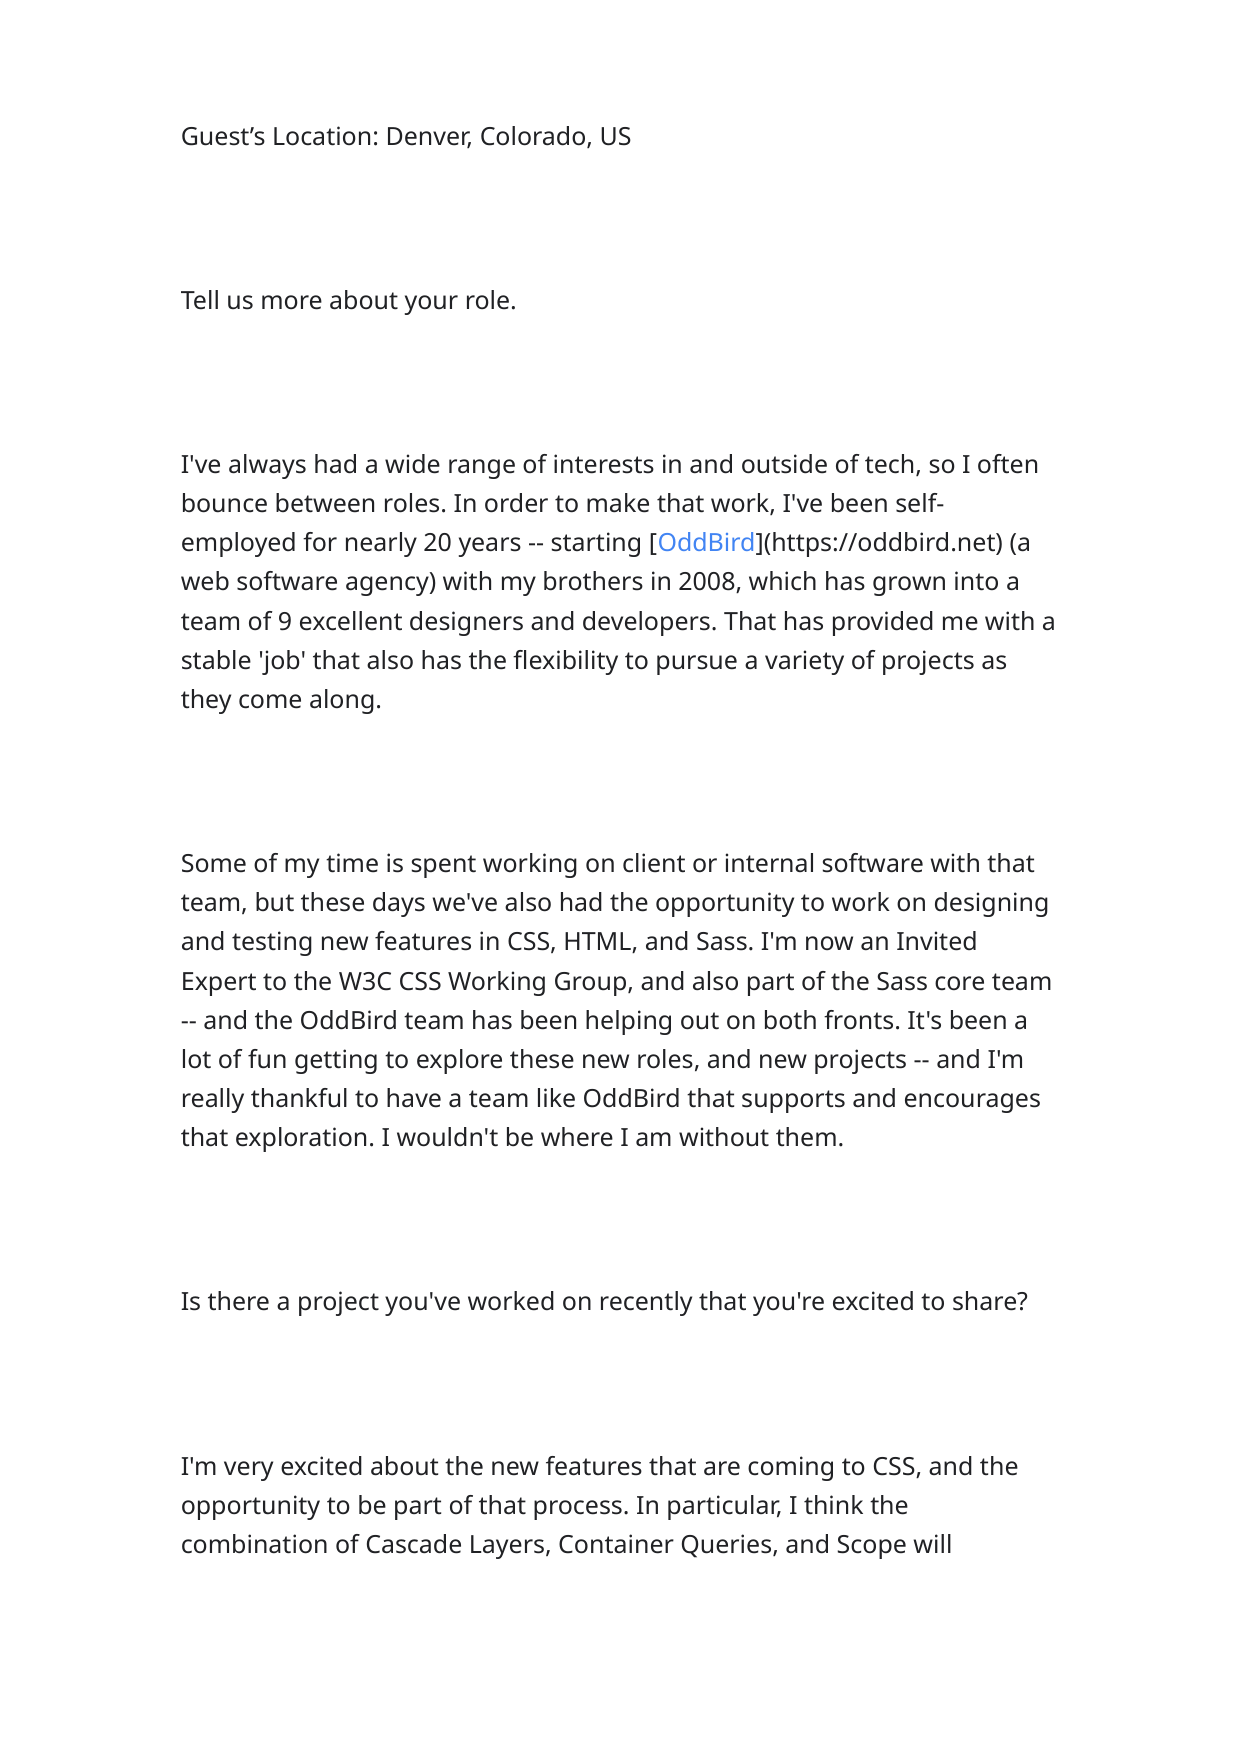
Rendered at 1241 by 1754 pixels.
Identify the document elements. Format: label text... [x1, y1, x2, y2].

text I've always had a wide range of interests in and outside of tech, so I often bounce between roles. In order to make that work, I've been self-employed for nearly 20 years -- starting [OddBird](https://oddbird.net) (a web software agency) with my brothers in 2008, which has grown into a team of 9 excellent designers and developers. That has provided me with a stable 'job' that also has the flexibility to pursue a variety of projects as they come along. [181, 446, 1059, 716]
text Some of my time is spent working on client or internal software with that team, but these days we've also had the opportunity to work on designing and testing new features in CSS, HTML, and Sass. I'm now an Invited Expert to the W3C CSS Working Group, and also part of the Sass core team -- and the OddBird team has been helping out on both fronts. It's been a lot of fun getting to explore these new roles, and new projects -- and I'm really thankful to have a team like OddBird that supports and encourages that exploration. I wouldn't be where I am without them. [181, 846, 1059, 1154]
text I'm very excited about the new features that are coming to CSS, and the opportunity to be part of that process. In particular, I think the combination of Cascade Layers, Container Queries, and Scope will [181, 1448, 1059, 1561]
text Tell us more about your role. [181, 282, 1059, 316]
text Guest’s Location: Denver, Colorado, US [181, 118, 1059, 152]
text Is there a project you've worked on recently that you're excited to share? [181, 1284, 1059, 1318]
